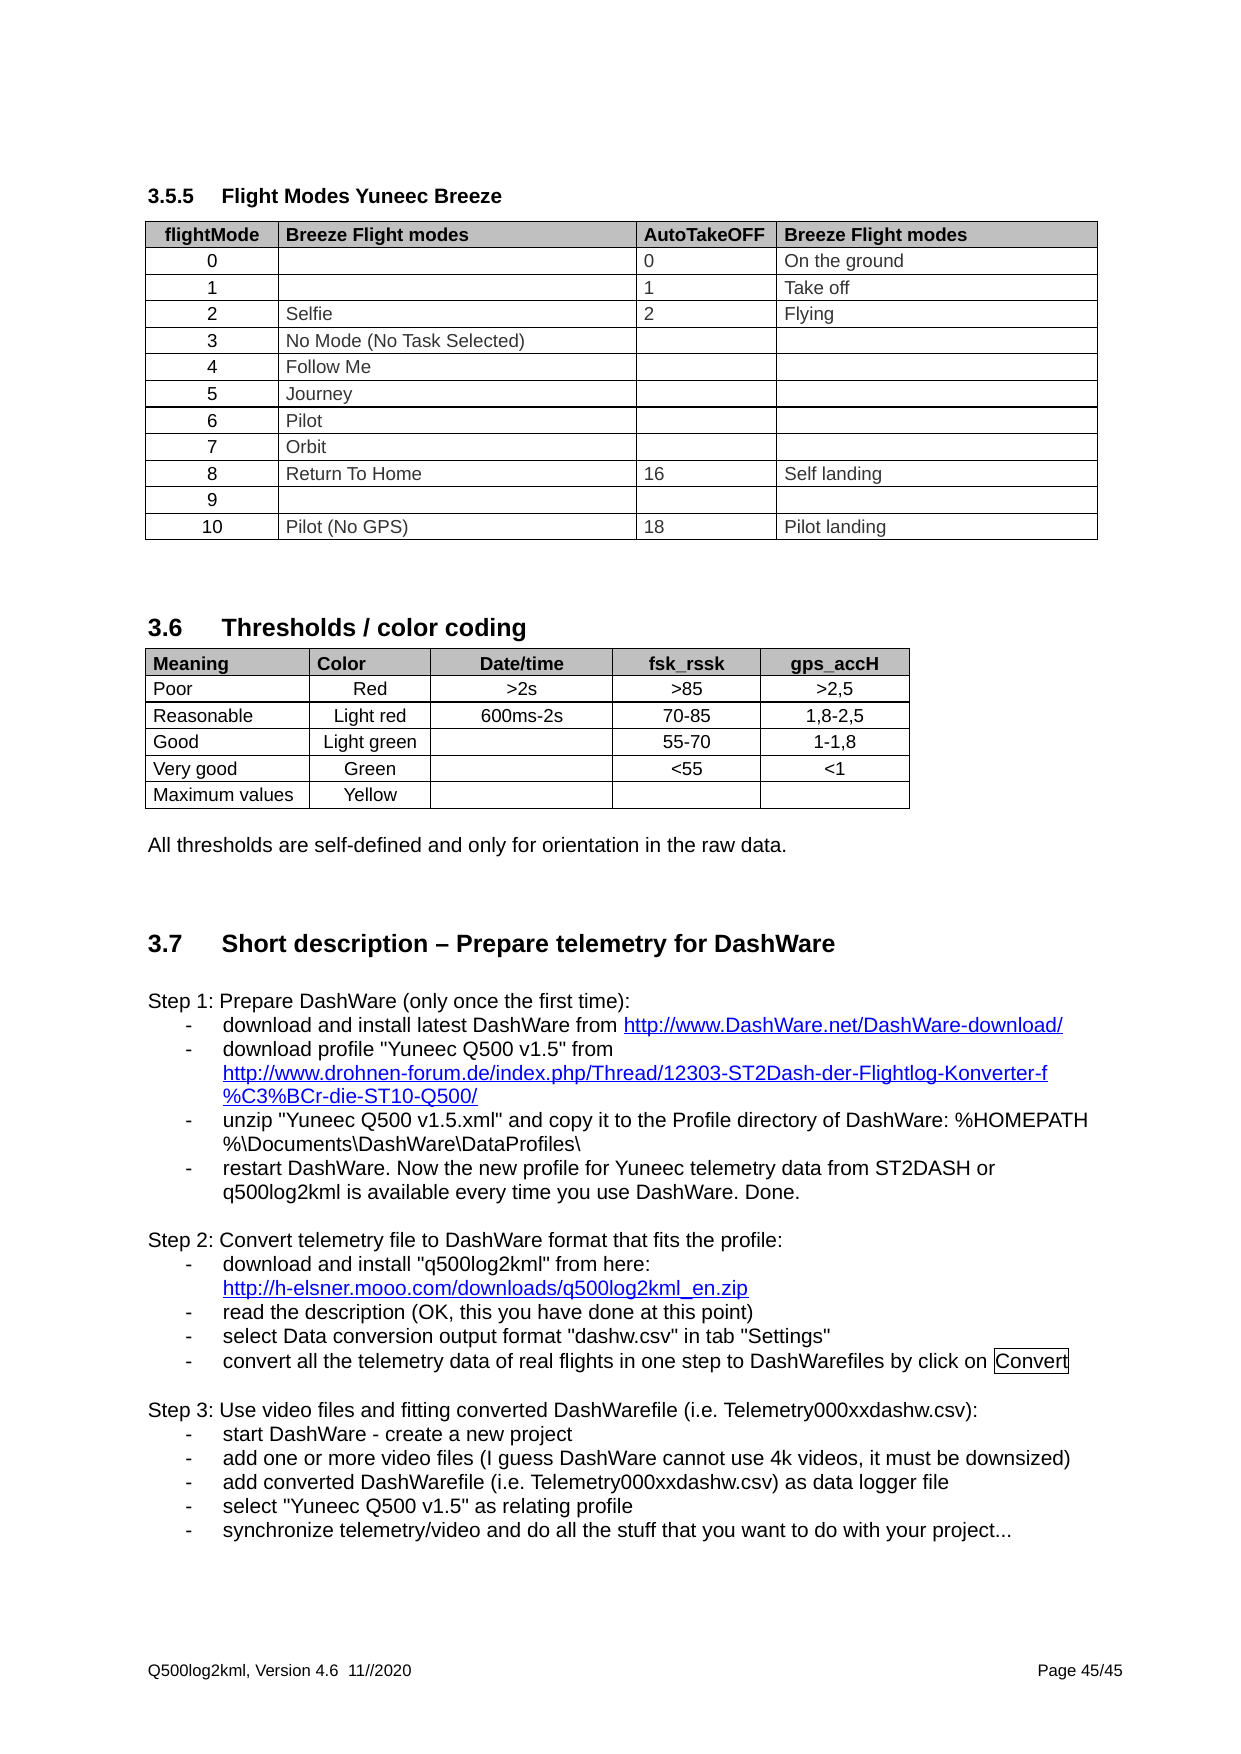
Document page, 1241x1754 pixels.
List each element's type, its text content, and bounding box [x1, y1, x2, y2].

table_cell <1 [761, 756, 909, 781]
table_header Date/time [431, 649, 612, 675]
table_cell Flying [777, 301, 1097, 327]
list select "Yuneec Q500 v1.5" as relating profile [185, 1494, 1093, 1518]
table_cell [637, 328, 776, 353]
list add one or more video files (I guess DashWare cannot use 4k videos, it must be downsized) [185, 1446, 1093, 1470]
table_cell Green [310, 756, 430, 781]
table_cell [777, 328, 1097, 353]
table_cell Very good [146, 756, 309, 781]
table_header Breeze Flight modes [279, 222, 636, 247]
table_cell 2 [637, 301, 776, 327]
table_header Color [310, 649, 430, 675]
list restart DashWare. Now the new profile for Yuneec telemetry data from ST2DASH or q500log2kml is available every time you use DashWare. Done. [185, 1156, 1093, 1204]
table_cell [279, 248, 636, 274]
table_cell 1-1,8 [761, 729, 909, 754]
table_cell 18 [637, 514, 776, 539]
table_cell <55 [613, 756, 760, 781]
table_cell Yellow [310, 782, 430, 808]
table_cell No Mode (No Task Selected) [279, 328, 636, 353]
table_cell Pilot [279, 408, 636, 433]
list synchronize telemetry/video and do all the stuff that you want to do with your project... [185, 1518, 1093, 1542]
table_cell 0 [146, 248, 278, 274]
table_cell Poor [146, 676, 309, 701]
table_cell [637, 487, 776, 513]
table_cell [777, 381, 1097, 406]
table_cell Light red [310, 703, 430, 728]
table_cell [431, 782, 612, 808]
table_cell [279, 275, 636, 300]
table_cell 16 [637, 461, 776, 486]
table_header Meaning [146, 649, 309, 675]
list download and install latest DashWare from http://www.DashWare.net/DashWare-download/ [185, 1012, 1093, 1036]
table_cell [279, 487, 636, 513]
table_cell [777, 434, 1097, 459]
table_cell [637, 434, 776, 459]
table_cell On the ground [777, 248, 1097, 274]
table_header flightMode [146, 222, 278, 247]
table_cell 7 [146, 434, 278, 459]
table_cell Take off [777, 275, 1097, 300]
table_cell >2,5 [761, 676, 909, 701]
table_cell 70-85 [613, 703, 760, 728]
list convert all the telemetry data of real flights in one step to DashWarefiles by click on [185, 1348, 994, 1374]
subtitle Thresholds / color coding [148, 613, 1093, 642]
table_cell Pilot landing [777, 514, 1097, 539]
text Step 3: Use video files and fitting converted DashWarefile (i.e. Telemetry000xxdashw.csv): [148, 1398, 1093, 1422]
table_cell 3 [146, 328, 278, 353]
table_cell 55-70 [613, 729, 760, 754]
table_cell Pilot (No GPS) [279, 514, 636, 539]
table_cell Light green [310, 729, 430, 754]
table_cell 2 [146, 301, 278, 327]
table_cell Self landing [777, 461, 1097, 486]
table_cell Return To Home [279, 461, 636, 486]
table_cell 9 [146, 487, 278, 513]
table_cell [637, 354, 776, 380]
table_cell 1 [146, 275, 278, 300]
table_cell Red [310, 676, 430, 701]
list download profile "Yuneec Q500 v1.5" from http://www.drohnen-forum.de/index.php/Thread/12303-ST2Dash-der-Flightlog-Konverter-f%C3%BCr-die-ST10-Q500/ [185, 1036, 1093, 1108]
table_cell [637, 408, 776, 433]
table_header Breeze Flight modes [777, 222, 1097, 247]
table_cell [613, 782, 760, 808]
table_cell 5 [146, 381, 278, 406]
text Step 1: Prepare DashWare (only once the first time): [148, 988, 1093, 1012]
subtitle Short description – Prepare telemetry for DashWare [148, 929, 1093, 958]
list add converted DashWarefile (i.e. Telemetry000xxdashw.csv) as data logger file [185, 1470, 1093, 1494]
table_cell Maximum values [146, 782, 309, 808]
table_header AutoTakeOFF [637, 222, 776, 247]
table_cell 8 [146, 461, 278, 486]
table_cell 1 [637, 275, 776, 300]
list Convert [995, 1349, 1068, 1373]
table_cell Orbit [279, 434, 636, 459]
list unzip "Yuneec Q500 v1.5.xml" and copy it to the Profile directory of DashWare: %HOMEPATH%\Documents\DashWare\DataProfiles\ [185, 1108, 1093, 1156]
table_header fsk_rssk [613, 649, 760, 675]
table_cell 1,8-2,5 [761, 703, 909, 728]
table_cell [777, 408, 1097, 433]
table_cell 0 [637, 248, 776, 274]
table_header gps_accH [761, 649, 909, 675]
table_cell [431, 756, 612, 781]
subtitle Flight Modes Yuneec Breeze [148, 184, 1093, 208]
table_cell >2s [431, 676, 612, 701]
table_cell 10 [146, 514, 278, 539]
text All thresholds are self-defined and only for orientation in the raw data. [148, 833, 1093, 857]
table_cell [431, 729, 612, 754]
table_cell Journey [279, 381, 636, 406]
table_cell [777, 354, 1097, 380]
list select Data conversion output format "dashw.csv" in tab "Settings" [185, 1324, 1093, 1348]
table_cell 4 [146, 354, 278, 380]
table_cell [777, 487, 1097, 513]
table_cell 6 [146, 408, 278, 433]
text Step 2: Convert telemetry file to DashWare format that fits the profile: [148, 1228, 1093, 1252]
list download and install "q500log2kml" from here: http://h-elsner.mooo.com/downloads/q500log2kml_en.zip [185, 1252, 1093, 1300]
table_cell [761, 782, 909, 808]
table_cell Good [146, 729, 309, 754]
table_cell Reasonable [146, 703, 309, 728]
list read the description (OK, this you have done at this point) [185, 1300, 1093, 1324]
table_cell 600ms-2s [431, 703, 612, 728]
list start DashWare - create a new project [185, 1422, 1093, 1446]
table_cell Selfie [279, 301, 636, 327]
table_cell [637, 381, 776, 406]
table_cell >85 [613, 676, 760, 701]
table_cell Follow Me [279, 354, 636, 380]
